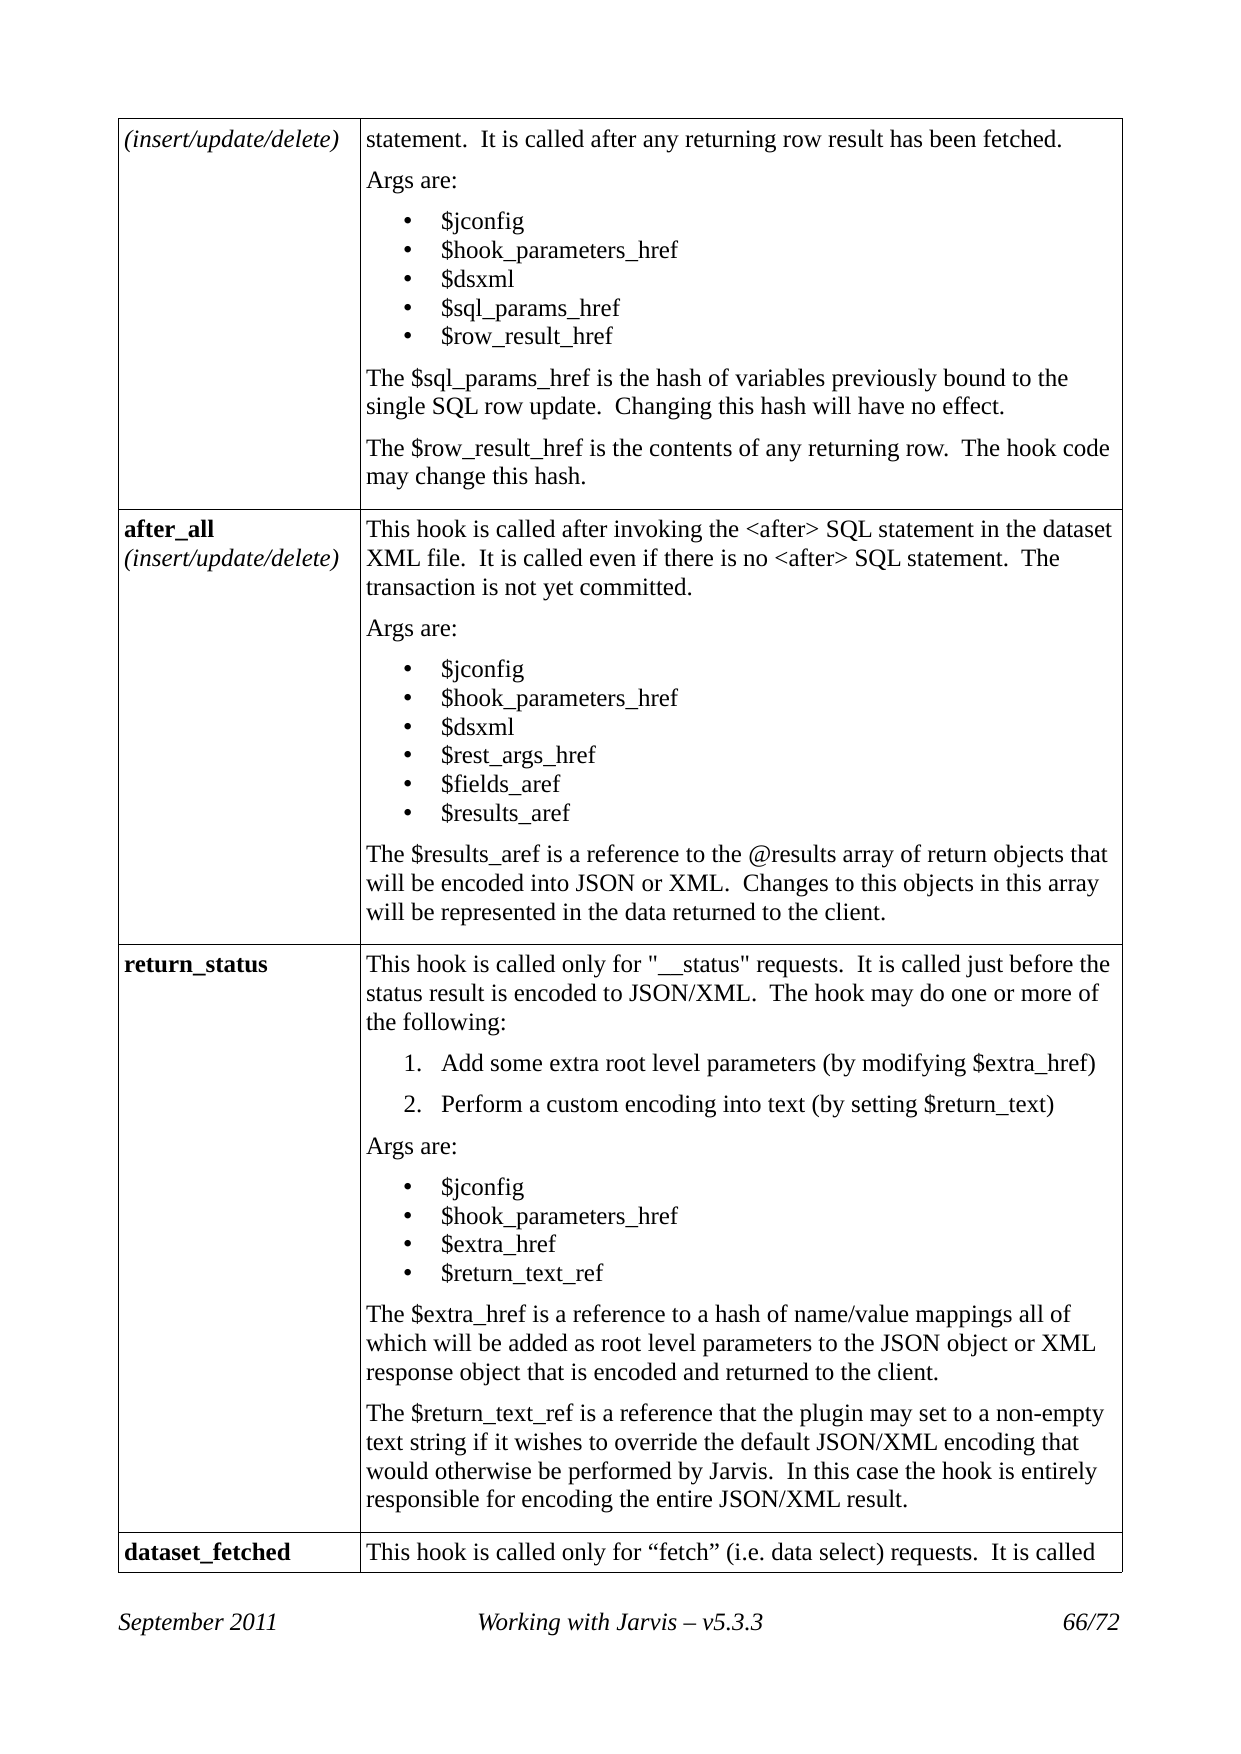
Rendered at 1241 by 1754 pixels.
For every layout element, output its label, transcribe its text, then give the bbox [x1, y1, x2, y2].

table_cell after_all (insert/update/delete) [119, 510, 360, 944]
table_cell This hook is called only for "__status" requests. It is called just before the status result is encoded to JSON/XML. The hook may do one or more of the following: Add some extra root level parameters (by modifying $extra_href) Perform a custom encoding into text (by setting $return_text) Args are: $jconfig $hook_parameters_href $extra_href $return_text_ref The $extra_href is a reference to a hash of name/value mappings all of which will be added as root level parameters to the JSON object or XML response object that is encoded and returned to the client. The $return_text_ref is a reference that the plugin may set to a non-empty text string if it wishes to override the default JSON/XML encoding that would otherwise be performed by Jarvis. In this case the hook is entirely responsible for encoding the entire JSON/XML result. [361, 945, 1122, 1532]
table_cell dataset_fetched [119, 1533, 360, 1572]
table_cell This hook is called after invoking the <after> SQL statement in the dataset XML file. It is called even if there is no <after> SQL statement. The transaction is not yet committed. Args are: $jconfig $hook_parameters_href $dsxml $rest_args_href $fields_aref $results_aref The $results_aref is a reference to the @results array of return objects that will be encoded into JSON or XML. Changes to this objects in this array will be represented in the data returned to the client. [361, 510, 1122, 944]
table_cell (insert/update/delete) [119, 119, 360, 508]
table_cell statement. It is called after any returning row result has been fetched. Args are: $jconfig $hook_parameters_href $dsxml $sql_params_href $row_result_href The $sql_params_href is the hash of variables previously bound to the single SQL row update. Changing this hash will have no effect. The $row_result_href is the contents of any returning row. The hook code may change this hash. [361, 119, 1122, 508]
table_cell This hook is called only for “fetch” (i.e. data select) requests. It is called [361, 1533, 1122, 1572]
table_cell return_status [119, 945, 360, 1532]
